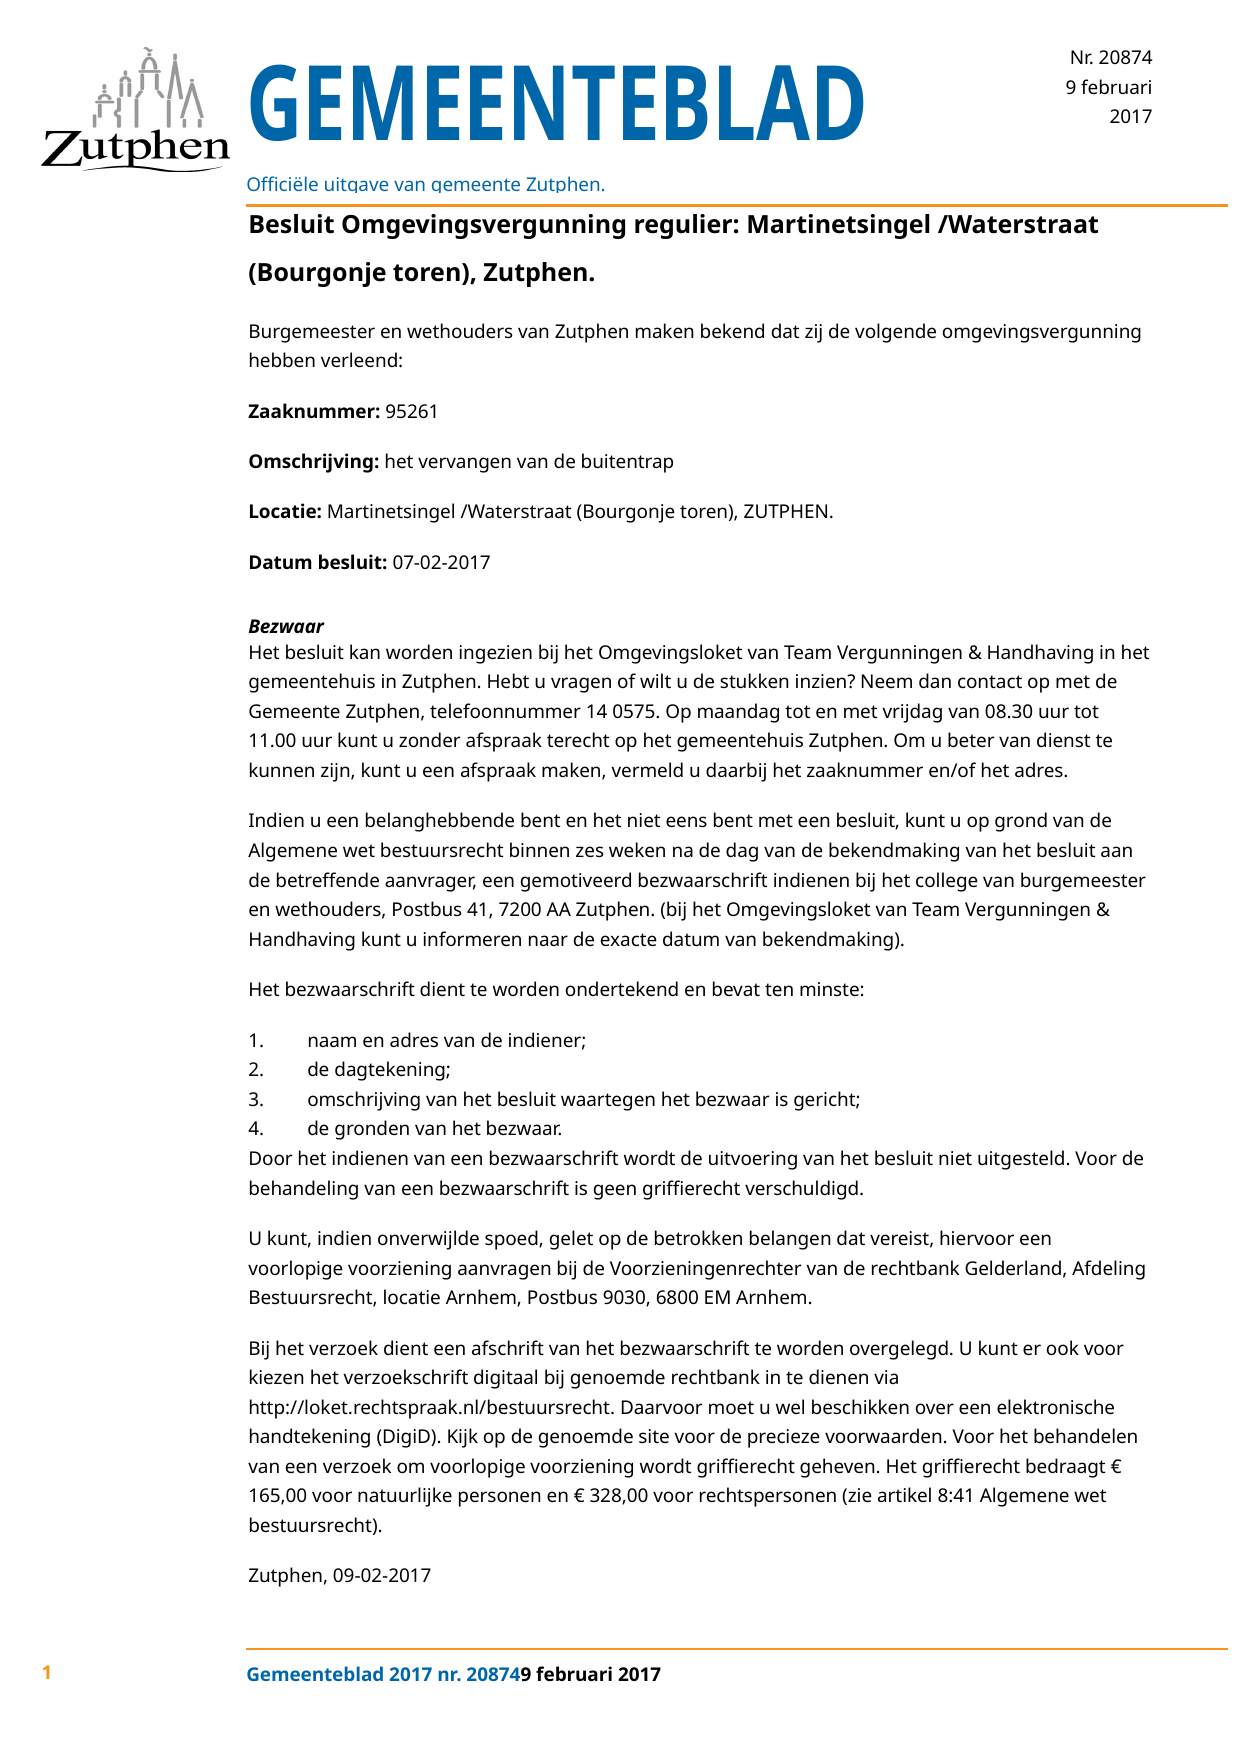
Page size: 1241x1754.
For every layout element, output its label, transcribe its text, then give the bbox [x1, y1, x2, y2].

text U kunt, indien onverwijlde spoed, gelet op de betrokken belangen dat vereist, hiervoor een voorlopige voorziening aanvragen bij de Voorzieningenrechter van de rechtbank Gelderland, Afdeling Bestuursrecht, locatie Arnhem, Postbus 9030, 6800 EM Arnhem. [248, 1225, 1152, 1310]
text Bij het verzoek dient een afschrift van het bezwaarschrift te worden overgelegd. U kunt er ook voor kiezen het verzoekschrift digitaal bij genoemde rechtbank in te dienen via http://loket.rechtspraak.nl/bestuursrecht. Daarvoor moet u wel beschikken over een elektronische handtekening (DigiD). Kijk op de genoemde site voor de precieze voorwaarden. Voor het behandelen van een verzoek om voorlopige voorziening wordt griffierecht geheven. Het griffierecht bedraagt € 165,00 voor natuurlijke personen en € 328,00 voor rechtspersonen (zie artikel 8:41 Algemene wet bestuursrecht). [248, 1335, 1152, 1538]
text Het bezwaarschrift dient te worden ondertekend en bevat ten minste: [248, 976, 1152, 1002]
text Omschrijving: het vervangen van de buitentrap [248, 448, 1152, 474]
text Door het indienen van een bezwaarschrift wordt de uitvoering van het besluit niet uitgesteld. Voor de behandeling van een bezwaarschrift is geen griffierecht verschuldigd. [248, 1145, 1152, 1200]
text Indien u een belanghebbende bent en het niet eens bent met een besluit, kunt u op grond van de Algemene wet bestuursrecht binnen zes weken na de dag van de bekendmaking van het besluit aan de betreffende aanvrager, een gemotiveerd bezwaarschrift indienen bij het college van burgemeester en wethouders, Postbus 41, 7200 AA Zutphen. (bij het Omgevingsloket van Team Vergunningen & Handhaving kunt u informeren naar de exacte datum van bekendmaking). [248, 808, 1152, 952]
text Zutphen, 09-02-2017 [248, 1563, 1152, 1588]
text Zaaknummer: 95261 [248, 398, 1152, 424]
text Besluit Omgevingsvergunning regulier: Martinetsingel /Waterstraat (Bourgonje toren), Zutphen. [248, 207, 1152, 288]
text Locatie: Martinetsingel /Waterstraat (Bourgonje toren), ZUTPHEN. [248, 499, 1152, 524]
picture [41, 47, 231, 172]
text Datum besluit: 07-02-2017 [248, 549, 1152, 575]
list de dagtekening; [248, 1056, 1152, 1082]
text Burgemeester en wethouders van Zutphen maken bekend dat zij de volgende omgevingsvergunning hebben verleend: [248, 318, 1152, 373]
text Het besluit kan worden ingezien bij het Omgevingsloket van Team Vergunningen & Handhaving in het gemeentehuis in Zutphen. Hebt u vragen of wilt u de stukken inzien? Neem dan contact op met de Gemeente Zutphen, telefoonnummer 14 0575. Op maandag tot en met vrijdag van 08.30 uur tot 11.00 uur kunt u zonder afspraak terecht op het gemeentehuis Zutphen. Om u beter van dienst te kunnen zijn, kunt u een afspraak maken, vermeld u daarbij het zaaknummer en/of het adres. [248, 639, 1152, 783]
list naam en adres van de indiener; [248, 1027, 1152, 1052]
text Bezwaar [248, 613, 1152, 639]
list de gronden van het bezwaar. [248, 1116, 1152, 1141]
list omschrijving van het besluit waartegen het bezwaar is gericht; [248, 1086, 1152, 1112]
